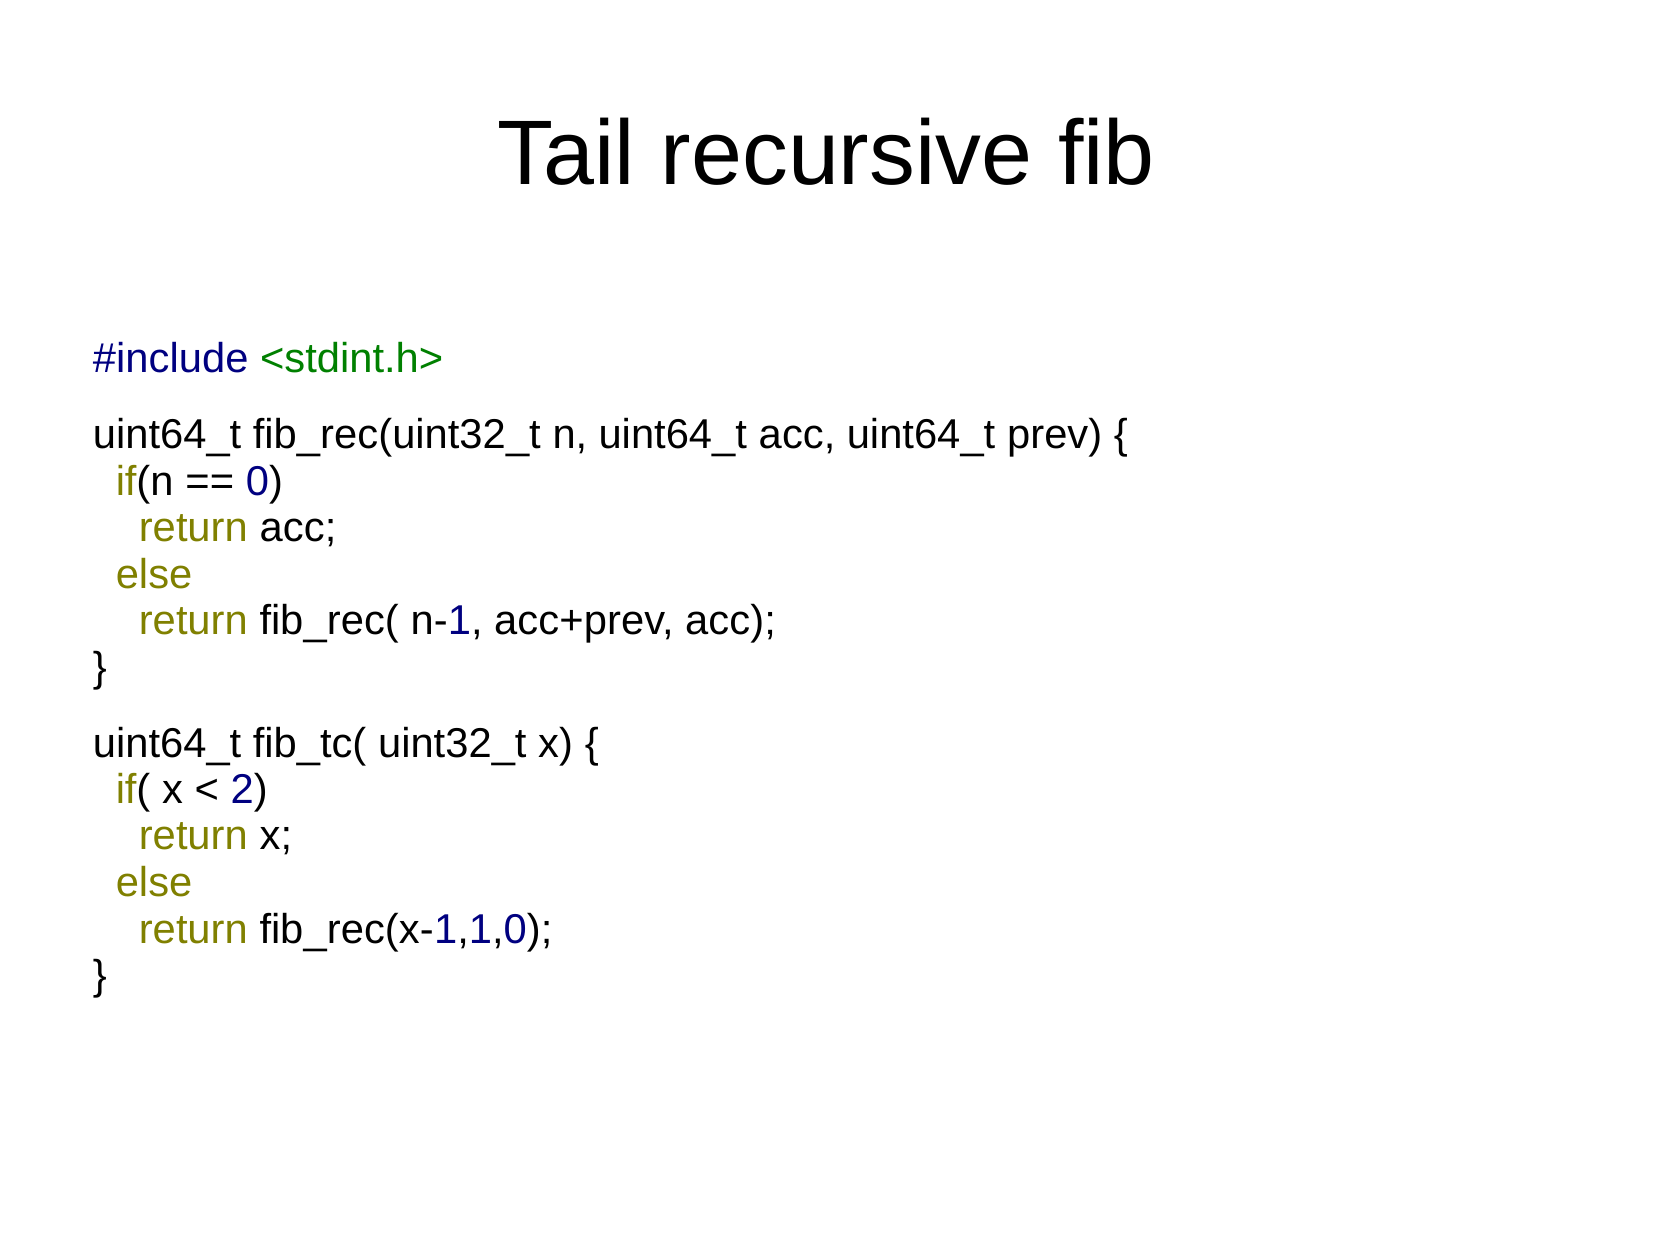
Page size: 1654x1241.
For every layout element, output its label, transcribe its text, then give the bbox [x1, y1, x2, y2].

text_box #include <stdint.h> uint64_t fib_rec(uint32_t n, uint64_t acc, uint64_t prev) { if(n == 0) return acc; else return fib_rec( n-1, acc+prev, acc); } uint64_t fib_tc( uint32_t x) { if( x < 2) return x; else return fib_rec(x-1,1,0); } [78, 327, 1583, 1111]
title Tail recursive fib [82, 49, 1571, 257]
